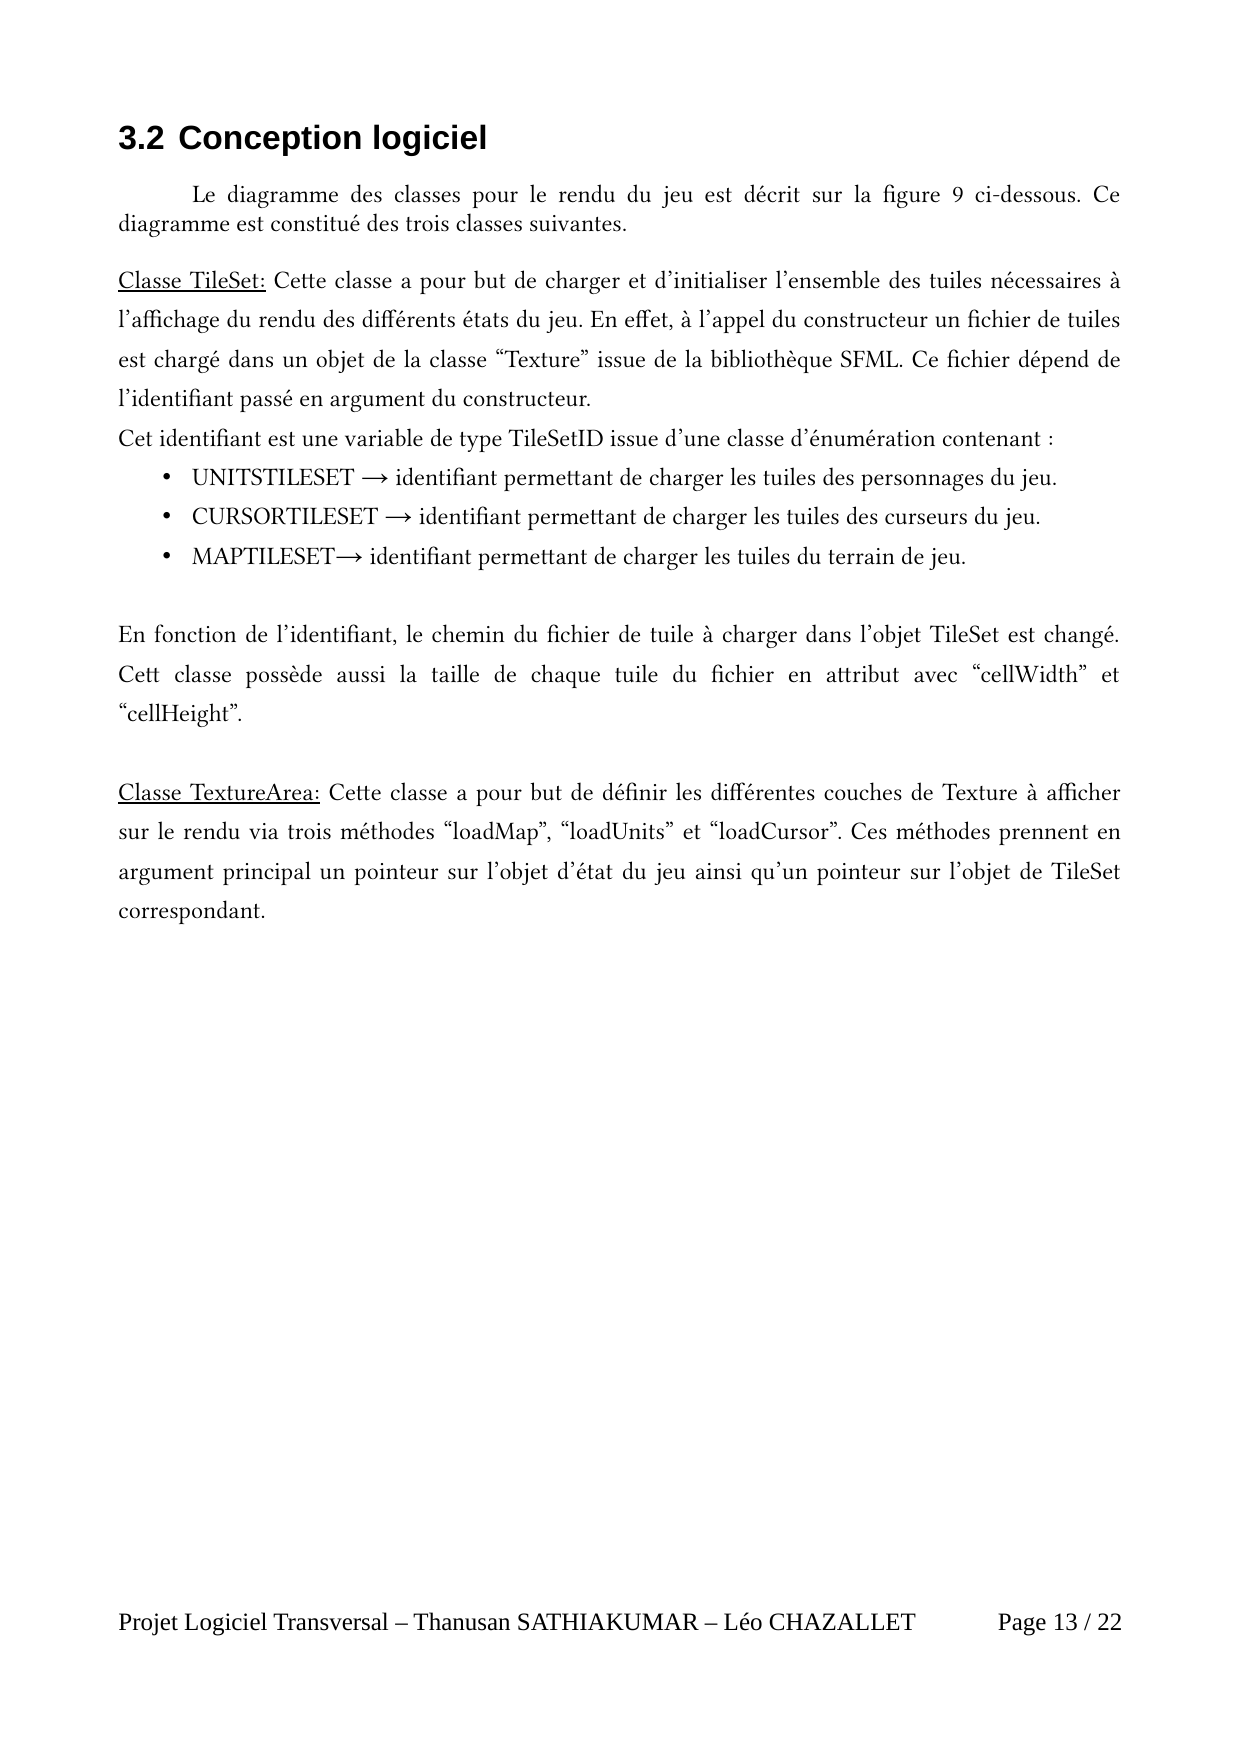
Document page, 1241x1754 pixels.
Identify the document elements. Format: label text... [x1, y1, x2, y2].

text Classe TileSet: Cette classe a pour but de charger et d’initialiser l’ensemble des tuiles nécessaires à l’affichage du rendu des différents états du jeu. En effet, à l’appel du constructeur un fichier de tuiles est chargé dans un objet de la classe “Texture” issue de la bibliothèque SFML. Ce fichier dépend de l’identifiant passé en argument du constructeur. [118, 266, 1122, 413]
list MAPTILESET→ identifiant permettant de charger les tuiles du terrain de jeu. [162, 542, 1122, 570]
text Cet identifiant est une variable de type TileSetID issue d’une classe d’énumération contenant : [118, 423, 1122, 452]
text Le diagramme des classes pour le rendu du jeu est décrit sur la figure 9 ci-dessous. Ce diagramme est constitué des trois classes suivantes. [118, 180, 1122, 237]
text En fonction de l’identifiant, le chemin du fichier de tuile à charger dans l’objet TileSet est changé. Cett classe possède aussi la taille de chaque tuile du fichier en attribut avec “cellWidth” et “cellHeight”. [118, 620, 1122, 728]
subtitle Conception logiciel [118, 118, 1122, 157]
text Classe TextureArea: Cette classe a pour but de définir les différentes couches de Texture à afficher sur le rendu via trois méthodes “loadMap”, “loadUnits” et “loadCursor”. Ces méthodes prennent en argument principal un pointeur sur l’objet d’état du jeu ainsi qu’un pointeur sur l’objet de TileSet correspondant. [118, 778, 1122, 924]
list CURSORTILESET → identifiant permettant de charger les tuiles des curseurs du jeu. [162, 502, 1122, 531]
list UNITSTILESET → identifiant permettant de charger les tuiles des personnages du jeu. [162, 463, 1122, 491]
